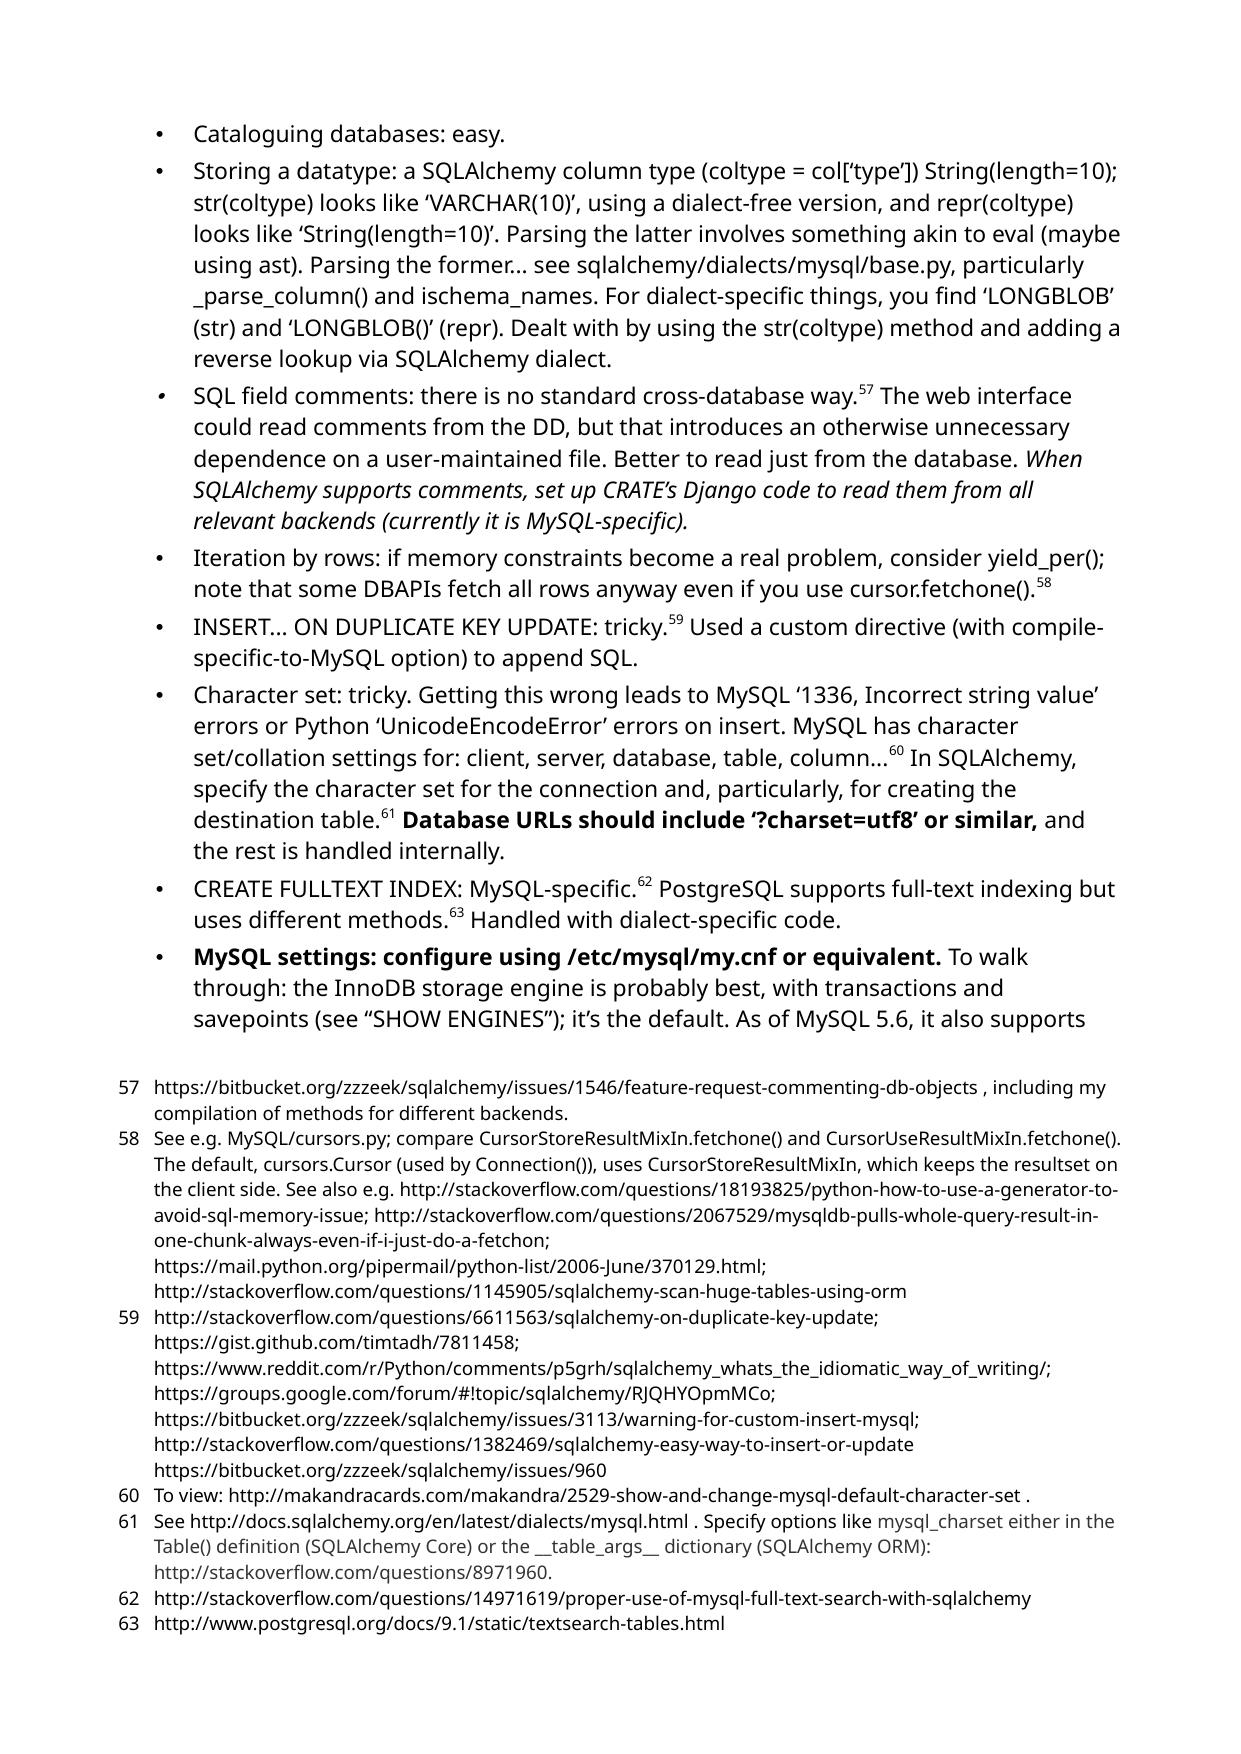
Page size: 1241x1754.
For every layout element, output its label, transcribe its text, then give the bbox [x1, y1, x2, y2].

list http://stackoverflow.com/questions/6611563/sqlalchemy-on-duplicate-key-update; https://gist.github.com/timtadh/7811458; https://www.reddit.com/r/Python/comments/p5grh/sqlalchemy_whats_the_idiomatic_way_of_writing/; https://groups.google.com/forum/#!topic/sqlalchemy/RJQHYOpmMCo; https://bitbucket.org/zzzeek/sqlalchemy/issues/3113/warning-for-custom-insert-mysql; http://stackoverflow.com/questions/1382469/sqlalchemy-easy-way-to-insert-or-update https://bitbucket.org/zzzeek/sqlalchemy/issues/960 [118, 1304, 1122, 1483]
list Storing a datatype: a SQLAlchemy column type (coltype = col[‘type’]) String(length=10); str(coltype) looks like ‘VARCHAR(10)’, using a dialect-free version, and repr(coltype) looks like ‘String(length=10)’. Parsing the latter involves something akin to eval (maybe using ast). Parsing the former... see sqlalchemy/dialects/mysql/base.py, particularly _parse_column() and ischema_names. For dialect-specific things, you find ‘LONGBLOB’ (str) and ‘LONGBLOB()’ (repr). Dealt with by using the str(coltype) method and adding a reverse lookup via SQLAlchemy dialect. [156, 155, 1122, 374]
list CREATE FULLTEXT INDEX: MySQL-specific. PostgreSQL supports full-text indexing but uses different methods. Handled with dialect-specific code. [156, 872, 1122, 935]
list Character set: tricky. Getting this wrong leads to MySQL ‘1336, Incorrect string value’ errors or Python ‘UnicodeEncodeError’ errors on insert. MySQL has character set/collation settings for: client, server, database, table, column... In SQLAlchemy, specify the character set for the connection and, particularly, for creating the destination table. Database URLs should include ‘?charset=utf8’ or similar, and the rest is handled internally. [156, 679, 1122, 867]
list SQL field comments: there is no standard cross-database way. The web interface could read comments from the DD, but that introduces an otherwise unnecessary dependence on a user-maintained file. Better to read just from the database. When SQLAlchemy supports comments, set up CRATE’s Django code to read them from all relevant backends (currently it is MySQL-specific). [156, 380, 1122, 536]
list https://bitbucket.org/zzzeek/sqlalchemy/issues/1546/feature-request-commenting-db-objects , including my compilation of methods for different backends. [118, 1074, 1122, 1125]
list INSERT... ON DUPLICATE KEY UPDATE: tricky. Used a custom directive (with compile-specific-to-MySQL option) to append SQL. [156, 611, 1122, 673]
list http://www.postgresql.org/docs/9.1/static/textsearch-tables.html [118, 1610, 1122, 1636]
list See e.g. MySQL/cursors.py; compare CursorStoreResultMixIn.fetchone() and CursorUseResultMixIn.fetchone(). The default, cursors.Cursor (used by Connection()), uses CursorStoreResultMixIn, which keeps the resultset on the client side. See also e.g. http://stackoverflow.com/questions/18193825/python-how-to-use-a-generator-to-avoid-sql-memory-issue; http://stackoverflow.com/questions/2067529/mysqldb-pulls-whole-query-result-in-one-chunk-always-even-if-i-just-do-a-fetchon; https://mail.python.org/pipermail/python-list/2006-June/370129.html; http://stackoverflow.com/questions/1145905/sqlalchemy-scan-huge-tables-using-orm [118, 1125, 1122, 1304]
list Iteration by rows: if memory constraints become a real problem, consider yield_per(); note that some DBAPIs fetch all rows anyway even if you use cursor.fetchone(). [156, 542, 1122, 605]
list To view: http://makandracards.com/makandra/2529-show-and-change-mysql-default-character-set . [118, 1483, 1122, 1508]
list MySQL settings: configure using /etc/mysql/my.cnf or equivalent. To walk through: the InnoDB storage engine is probably best, with transactions and savepoints (see “SHOW ENGINES”); it’s the default. As of MySQL 5.6, it also supports [156, 941, 1122, 1035]
list See http://docs.sqlalchemy.org/en/latest/dialects/mysql.html . Specify options like mysql_charset either in the Table() definition (SQLAlchemy Core) or the __table_args__ dictionary (SQLAlchemy ORM): http://stackoverflow.com/questions/8971960. [118, 1508, 1122, 1585]
list http://stackoverflow.com/questions/14971619/proper-use-of-mysql-full-text-search-with-sqlalchemy [118, 1585, 1122, 1610]
list Cataloguing databases: easy. [156, 118, 1122, 149]
